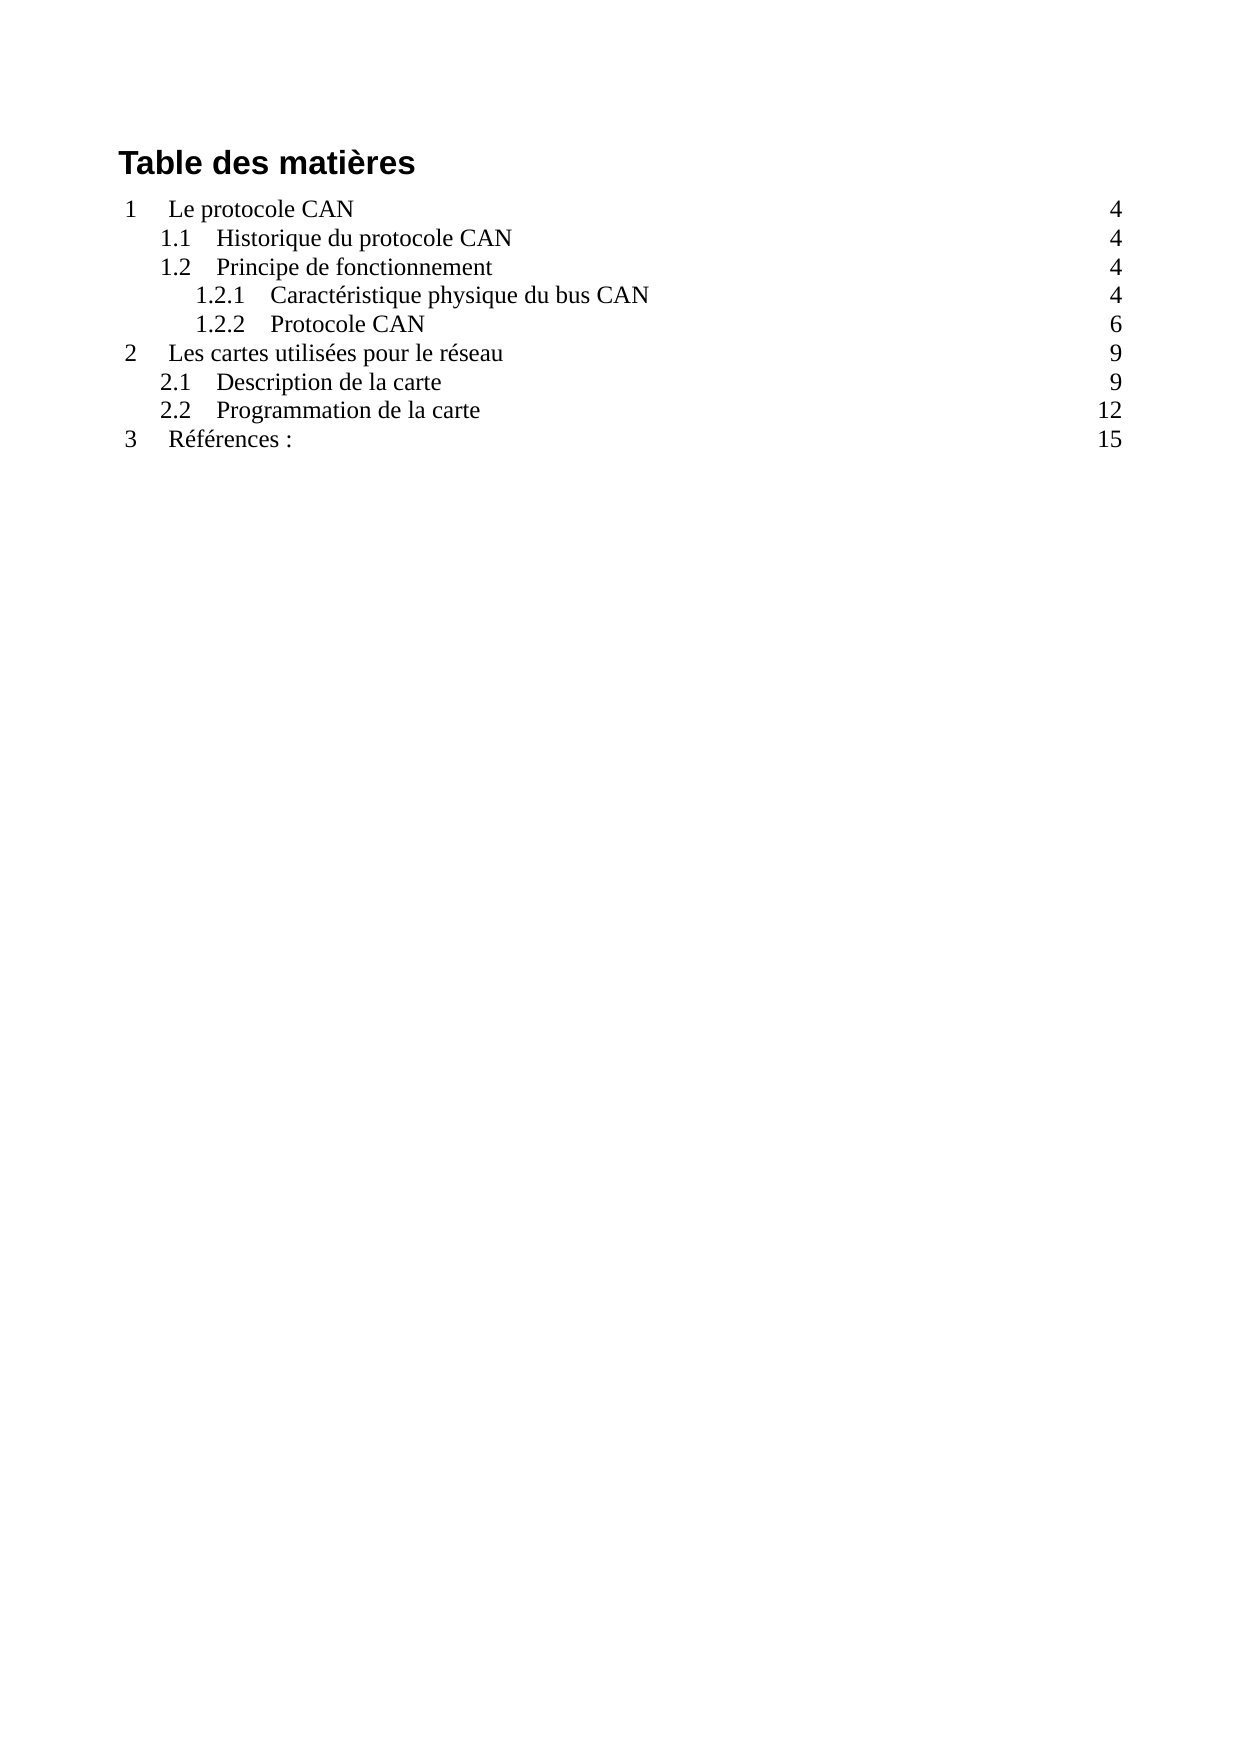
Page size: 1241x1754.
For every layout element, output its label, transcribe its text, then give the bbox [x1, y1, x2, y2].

text 1.2.2 Protocole CAN 6 [177, 309, 1122, 338]
text 1.2.1 Caractéristique physique du bus CAN 4 [177, 280, 1122, 309]
subtitle Table des matières [118, 143, 1122, 182]
text 1.1 Historique du protocole CAN 4 [148, 223, 1122, 252]
text 2.2 Programmation de la carte 12 [148, 395, 1122, 424]
text 2 Les cartes utilisées pour le réseau 9 [118, 338, 1122, 367]
text 3 Références : 15 [118, 424, 1122, 453]
text 1.2 Principe de fonctionnement 4 [148, 252, 1122, 280]
text 1 Le protocole CAN 4 [118, 194, 1122, 223]
text 2.1 Description de la carte 9 [148, 367, 1122, 395]
